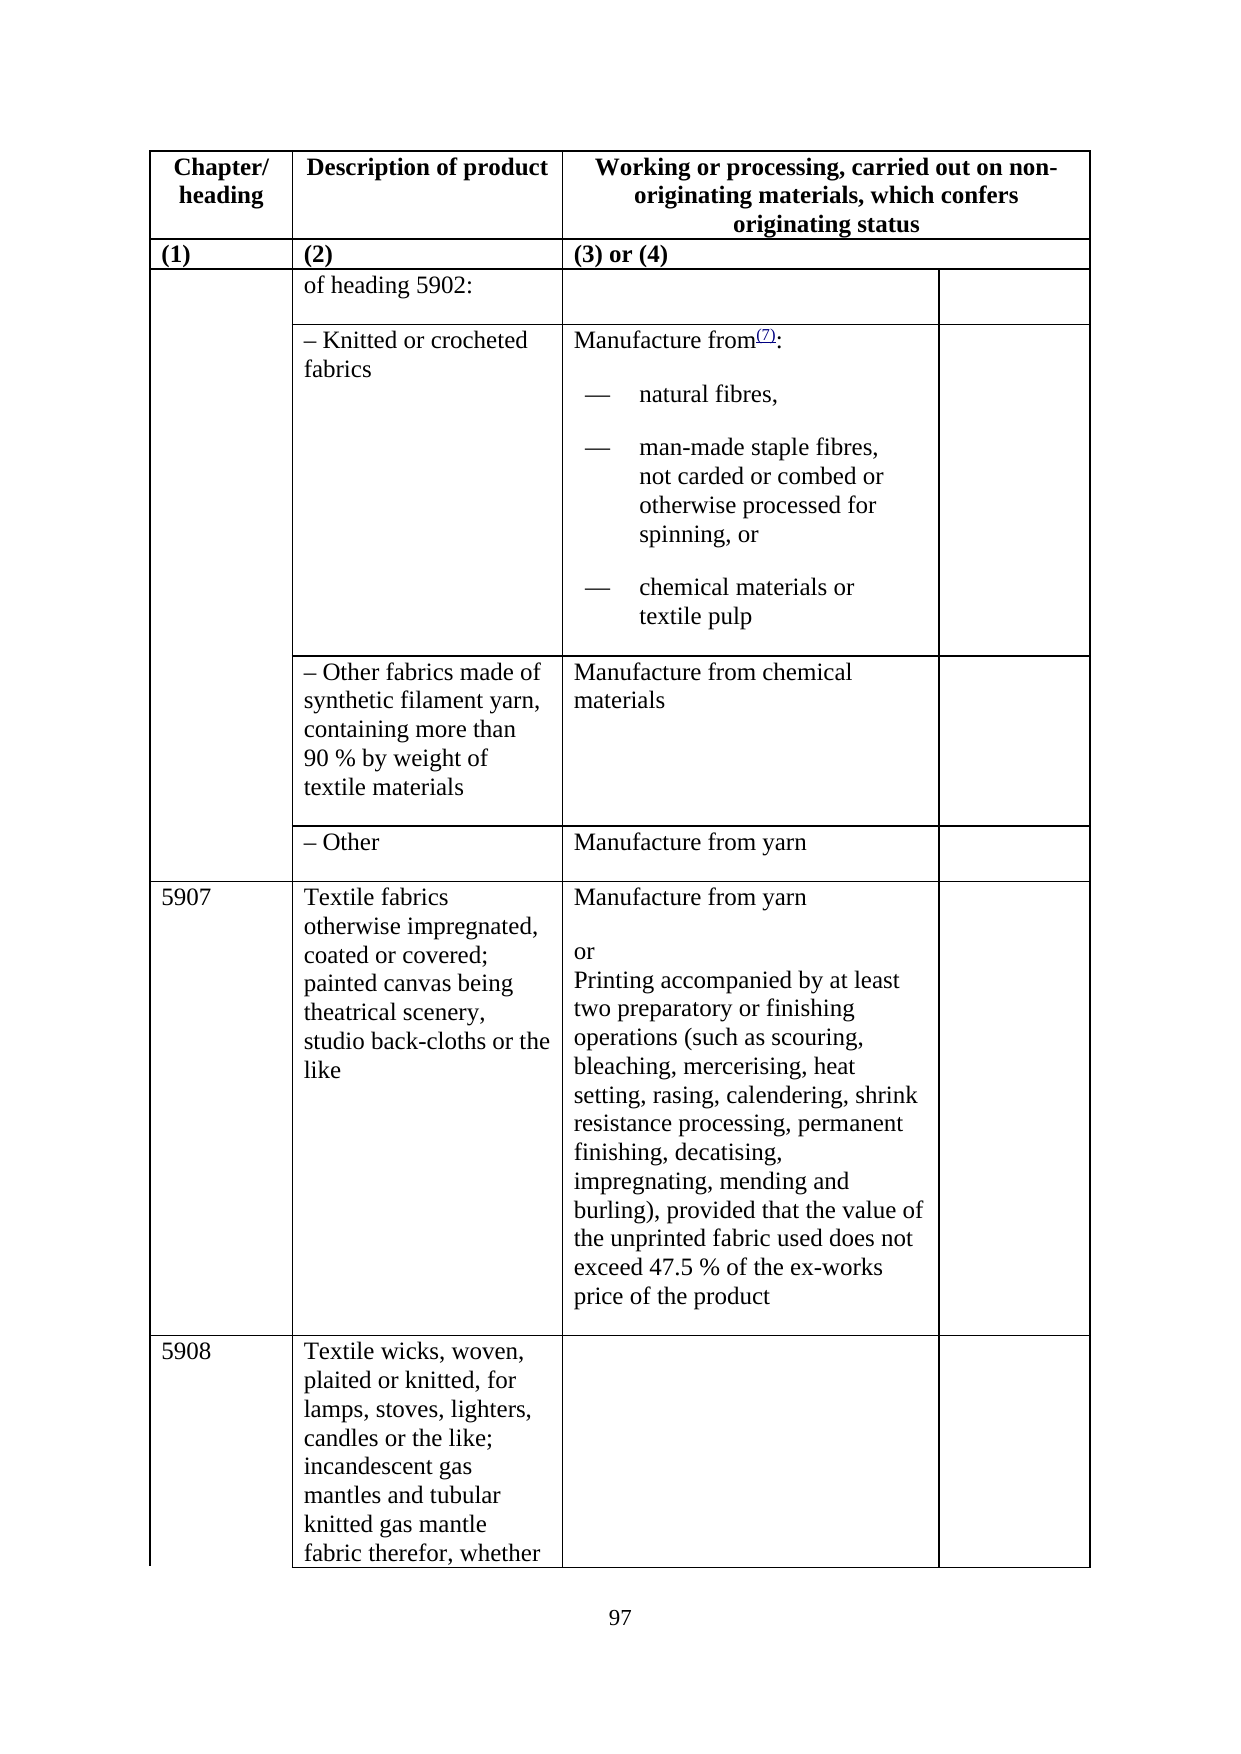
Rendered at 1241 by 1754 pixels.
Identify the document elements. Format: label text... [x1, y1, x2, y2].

table_cell (3) or (4) [563, 240, 1089, 268]
table_cell — [574, 573, 628, 655]
table_cell – Knitted or crocheted fabrics [293, 325, 562, 655]
table_cell [151, 825, 292, 881]
table_cell [940, 270, 1089, 323]
table_cell [940, 827, 1089, 881]
table_header natural fibres, [628, 379, 928, 432]
table_header Description of product [293, 152, 562, 238]
table_cell [151, 270, 292, 323]
table_cell [940, 325, 1089, 655]
table_cell [151, 655, 292, 825]
table_cell — [574, 433, 628, 572]
table_cell (1) [151, 240, 292, 268]
table_cell [940, 657, 1089, 825]
table_cell Manufacture from(7): [563, 325, 938, 655]
table_cell chemical materials or textile pulp [628, 573, 928, 655]
table_cell Textile fabrics otherwise impregnated, coated or covered; painted canvas being theatrical scenery, studio back-cloths or the like [293, 882, 562, 1335]
table_cell 5908 [151, 1336, 292, 1566]
table_header — [574, 379, 628, 432]
table_cell of heading 5902: [293, 270, 562, 323]
table_cell (2) [293, 240, 562, 268]
table_cell – Other fabrics made of synthetic filament yarn, containing more than 90 % by weight of textile materials [293, 657, 562, 825]
table_cell Manufacture from yarn or Printing accompanied by at least two preparatory or finishing operations (such as scouring, bleaching, mercerising, heat setting, rasing, calendering, shrink resistance processing, permanent finishing, decatising, impregnating, mending and burling), provided that the value of the unprinted fabric used does not exceed 47.5 % of the ex-works price of the product [563, 882, 938, 1335]
table_cell Manufacture from chemical materials [563, 657, 938, 825]
table_cell 5907 [151, 882, 292, 1335]
table_header Chapter/ heading [151, 152, 292, 238]
table_cell [940, 882, 1089, 1335]
table_cell Textile wicks, woven, plaited or knitted, for lamps, stoves, lighters, candles or the like; incandescent gas mantles and tubular knitted gas mantle fabric therefor, whether [293, 1336, 562, 1566]
table_cell [563, 270, 938, 323]
table_cell [940, 1336, 1089, 1566]
table_header Working or processing, carried out on non-originating materials, which confers originating status [563, 152, 1089, 238]
table_cell [563, 1336, 938, 1566]
table_cell man-made staple fibres, not carded or combed or otherwise processed for spinning, or [628, 433, 928, 572]
table_cell Manufacture from yarn [563, 827, 938, 881]
table_cell – Other [293, 827, 562, 881]
table_cell [151, 324, 292, 655]
